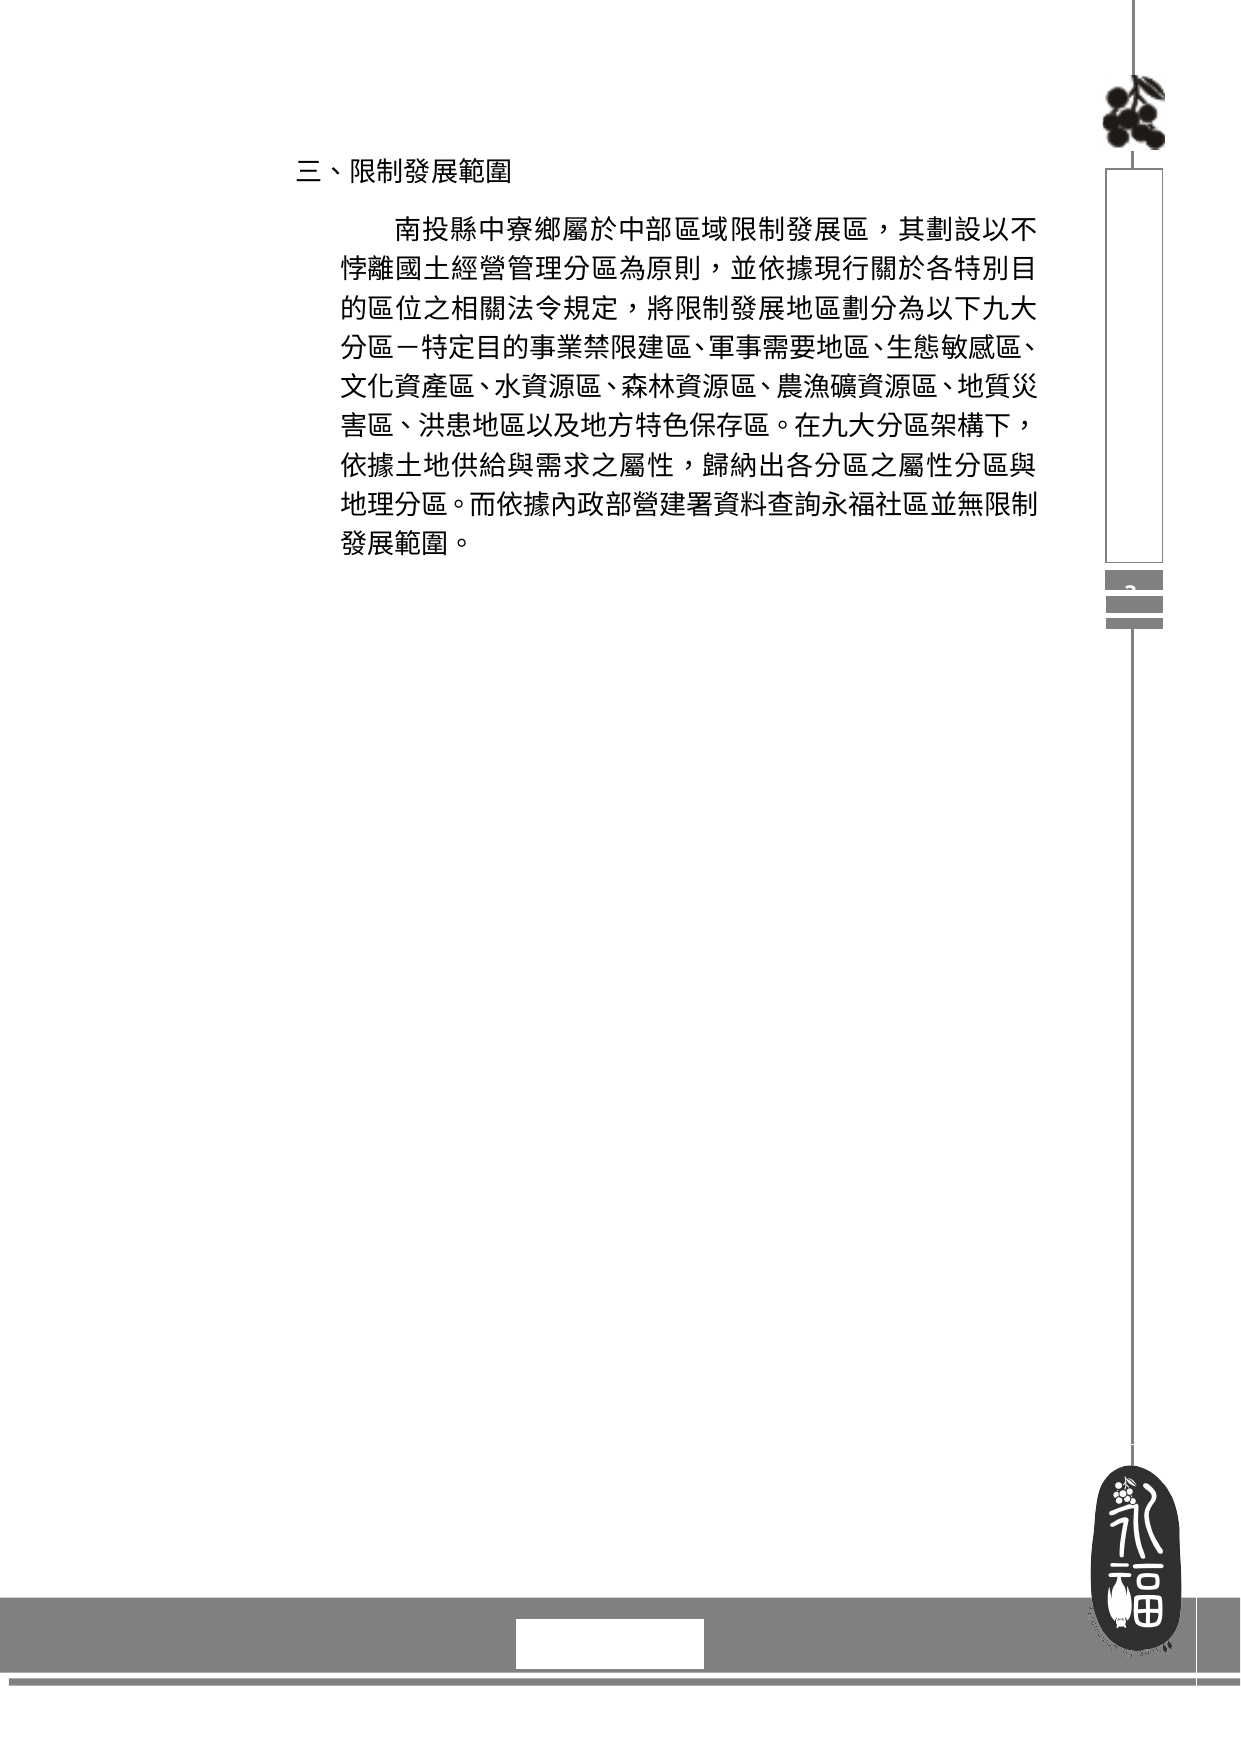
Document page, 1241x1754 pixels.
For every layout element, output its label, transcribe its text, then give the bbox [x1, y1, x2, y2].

text 南投縣中寮鄉屬於中部區域限制發展區，其劃設以不悖離國土經營管理分區為原則，並依據現行關於各特別目的區位之相關法令規定，將限制發展地區劃分為以下九大分區－特定目的事業禁限建區、軍事需要地區、生態敏感區、文化資產區、水資源區、森林資源區、農漁礦資源區、地質災害區、洪患地區以及地方特色保存區。在九大分區架構下，依據土地供給與需求之屬性，歸納出各分區之屬性分區與地理分區。而依據內政部營建署資料查詢永福社區並無限制發展範圍。 [340, 208, 1038, 561]
picture [1102, 75, 1165, 150]
text 三、限制發展範圍 [295, 150, 1038, 189]
